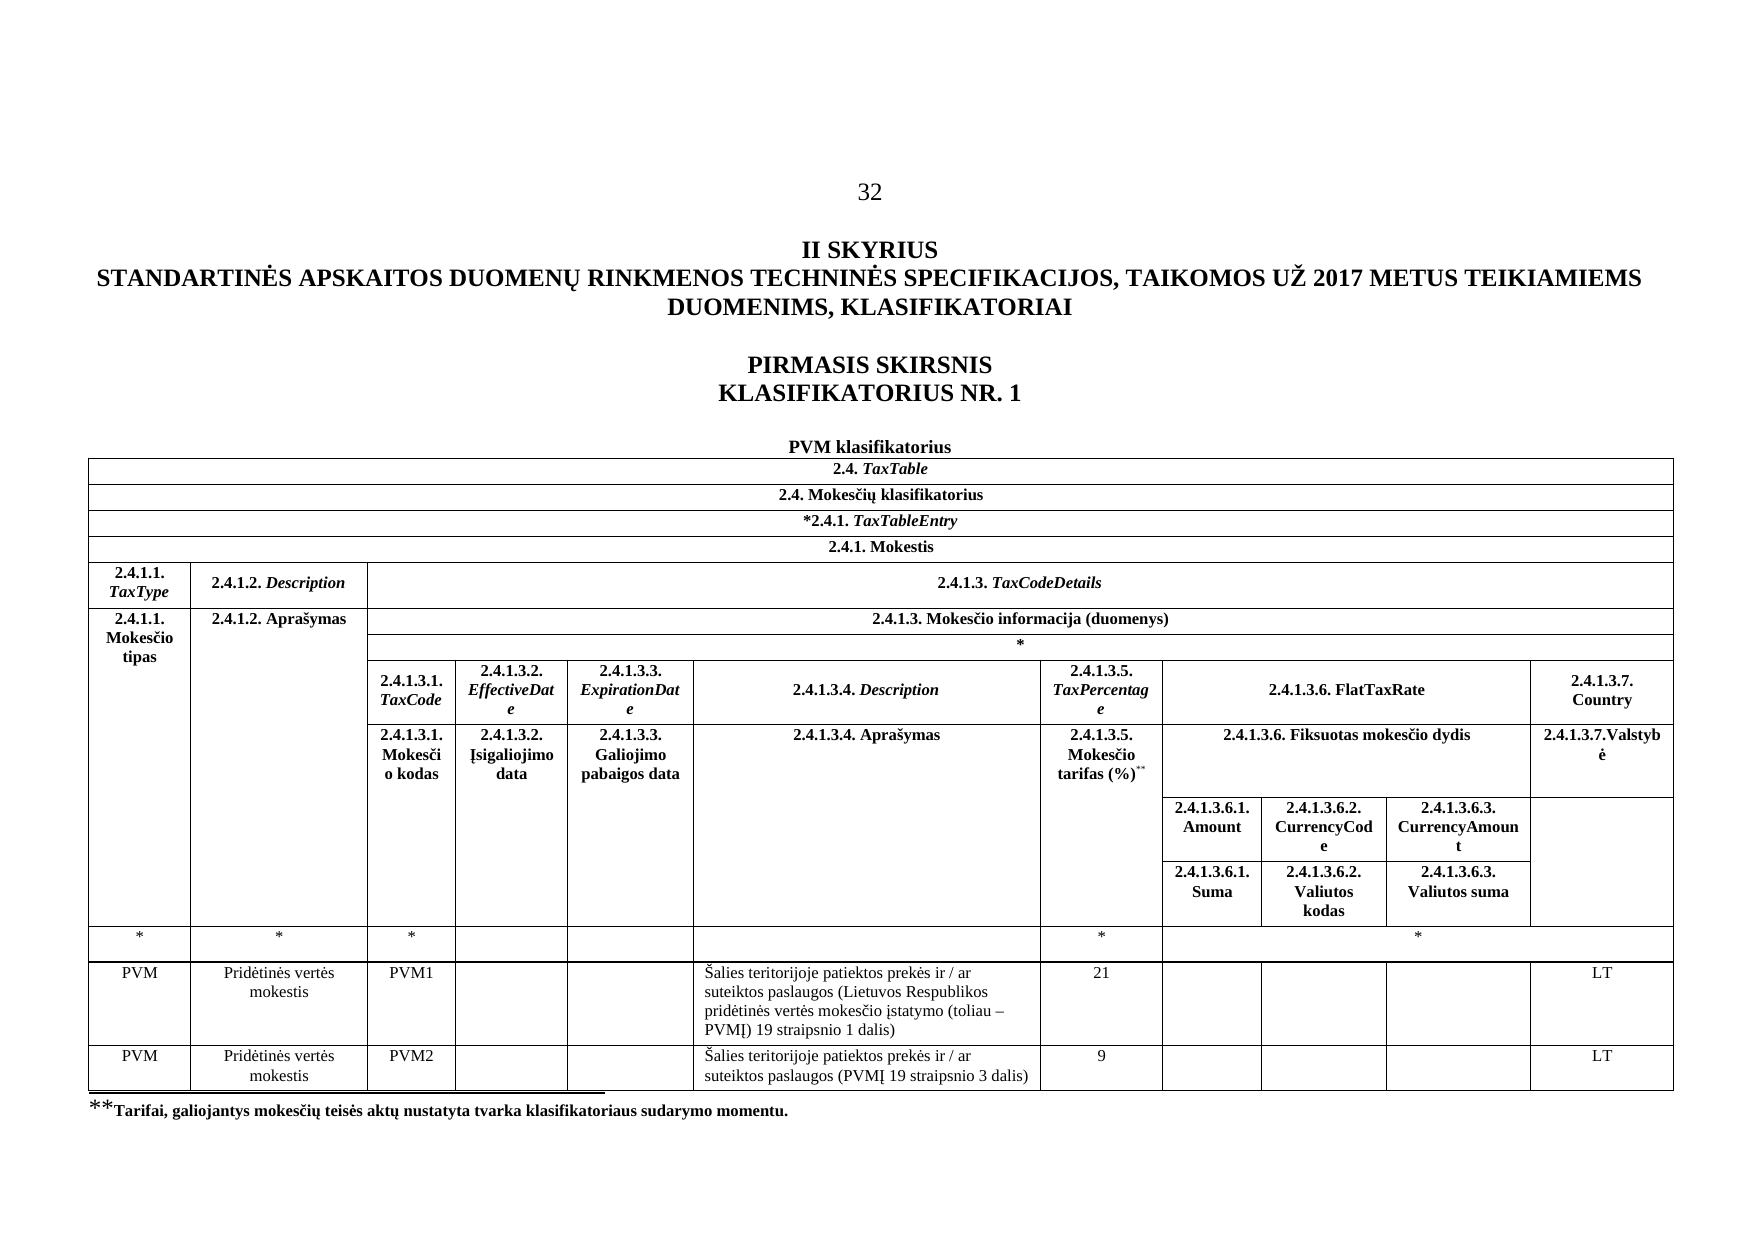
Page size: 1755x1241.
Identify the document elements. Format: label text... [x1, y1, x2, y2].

table_cell 2.4.1.3.4. Aprašymas [694, 725, 1040, 926]
table_cell 2.4.1.1. Mokesčio tipas [89, 609, 190, 926]
table_cell 2.4.1.3.6.1. Amount [1163, 798, 1261, 861]
table_cell 2.4.1.3.5. Mokesčio tarifas (%) [1041, 725, 1162, 926]
table_cell 2.4.1.3.1. TaxCode [368, 661, 455, 724]
table_cell 2.4.1.3. TaxCodeDetails [368, 563, 1673, 607]
table_cell * [368, 927, 455, 961]
table_cell PVM1 [368, 963, 455, 1045]
table_cell 2.4.1.3.6.2. Valiutos kodas [1262, 862, 1386, 926]
table_cell 2.4.1.3.6.2. CurrencyCode [1262, 798, 1386, 861]
table_cell 2.4.1.3.6.3. Valiutos suma [1387, 862, 1530, 926]
table_cell Pridėtinės vertės mokestis [191, 963, 367, 1045]
table_cell * [1041, 927, 1162, 961]
table_cell 2.4.1. Mokestis [89, 537, 1673, 562]
table_cell 2.4.1.3.7. Country [1531, 661, 1673, 724]
table_cell 2.4.1.3.6. FlatTaxRate [1163, 661, 1530, 724]
table_cell [1262, 963, 1386, 1045]
table_cell [1163, 1046, 1261, 1090]
table_cell PVM2 [368, 1046, 455, 1090]
table_cell [568, 1046, 693, 1090]
table_cell Pridėtinės vertės mokestis [191, 1046, 367, 1090]
table_cell * [89, 927, 190, 961]
table_cell LT [1531, 963, 1673, 1045]
table_cell [568, 963, 693, 1045]
table_cell Šalies teritorijoje patiektos prekės ir / ar suteiktos paslaugos (PVMĮ 19 straipsnio 3 dalis) [694, 1046, 1040, 1090]
table_cell 2.4.1.3.2. Įsigaliojimo data [456, 725, 567, 926]
table_cell PVM [89, 1046, 190, 1090]
table_cell 2.4.1.3.7.Valstybė [1531, 725, 1673, 797]
table_cell * [1163, 927, 1673, 961]
table_cell [456, 963, 567, 1045]
table_cell 2.4.1.2. Aprašymas [191, 609, 367, 926]
table_cell [456, 1046, 567, 1090]
table_cell 2.4.1.3.6.3. CurrencyAmount [1387, 798, 1530, 861]
table_cell 2.4.1.3.2. EffectiveDate [456, 661, 567, 724]
table_cell [1387, 1046, 1530, 1090]
text PIRMASIS SKIRSNIS [89, 350, 1651, 378]
table_cell 2.4.1.3.1. Mokesčio kodas [368, 725, 455, 926]
table_cell 2.4.1.3.6. Fiksuotas mokesčio dydis [1163, 725, 1530, 797]
table_cell PVM [89, 963, 190, 1045]
table_cell 2.4. Mokesčių klasifikatorius [89, 485, 1673, 510]
text STANDARTINĖS APSKAITOS DUOMENŲ RINKMENOS TECHNINĖS SPECIFIKACIJOS, TAIKOMOS UŽ 2017 METUS TEIKIAMIEMS DUOMENIMS, KLASIFIKATORIAI [89, 263, 1651, 321]
table_cell Šalies teritorijoje patiektos prekės ir / ar suteiktos paslaugos (Lietuvos Respublikos pridėtinės vertės mokesčio įstatymo (toliau – PVMĮ) 19 straipsnio 1 dalis) [694, 963, 1040, 1045]
table_header 2.4. TaxTable [89, 459, 1673, 484]
table_cell * [368, 635, 1673, 660]
table_cell *2.4.1. TaxTableEntry [89, 511, 1673, 536]
table_cell 2.4.1.3.6.1. Suma [1163, 862, 1261, 926]
table_cell [1262, 1046, 1386, 1090]
table_cell 2.4.1.1. TaxType [89, 563, 190, 607]
table_cell [456, 927, 567, 961]
table_cell [1163, 963, 1261, 1045]
table_cell [1531, 798, 1673, 926]
table_cell 2.4.1.3. Mokesčio informacija (duomenys) [368, 609, 1673, 633]
table_cell 9 [1041, 1046, 1162, 1090]
table_cell [568, 927, 693, 961]
text II SKYRIUS [89, 235, 1651, 263]
text KLASIFIKATORIUS NR. 1 [89, 378, 1651, 407]
table_cell 2.4.1.2. Description [191, 563, 367, 607]
table_cell [1387, 963, 1530, 1045]
table_cell 2.4.1.3.5. TaxPercentage [1041, 661, 1162, 724]
table_cell 2.4.1.3.3. Galiojimo pabaigos data [568, 725, 693, 926]
text PVM klasifikatorius [89, 436, 1651, 457]
table_cell LT [1531, 1046, 1673, 1090]
table_cell [694, 927, 1040, 961]
table_cell 21 [1041, 963, 1162, 1045]
table_cell 2.4.1.3.3. ExpirationDate [568, 661, 693, 724]
table_cell * [191, 927, 367, 961]
table_cell 2.4.1.3.4. Description [694, 661, 1040, 724]
